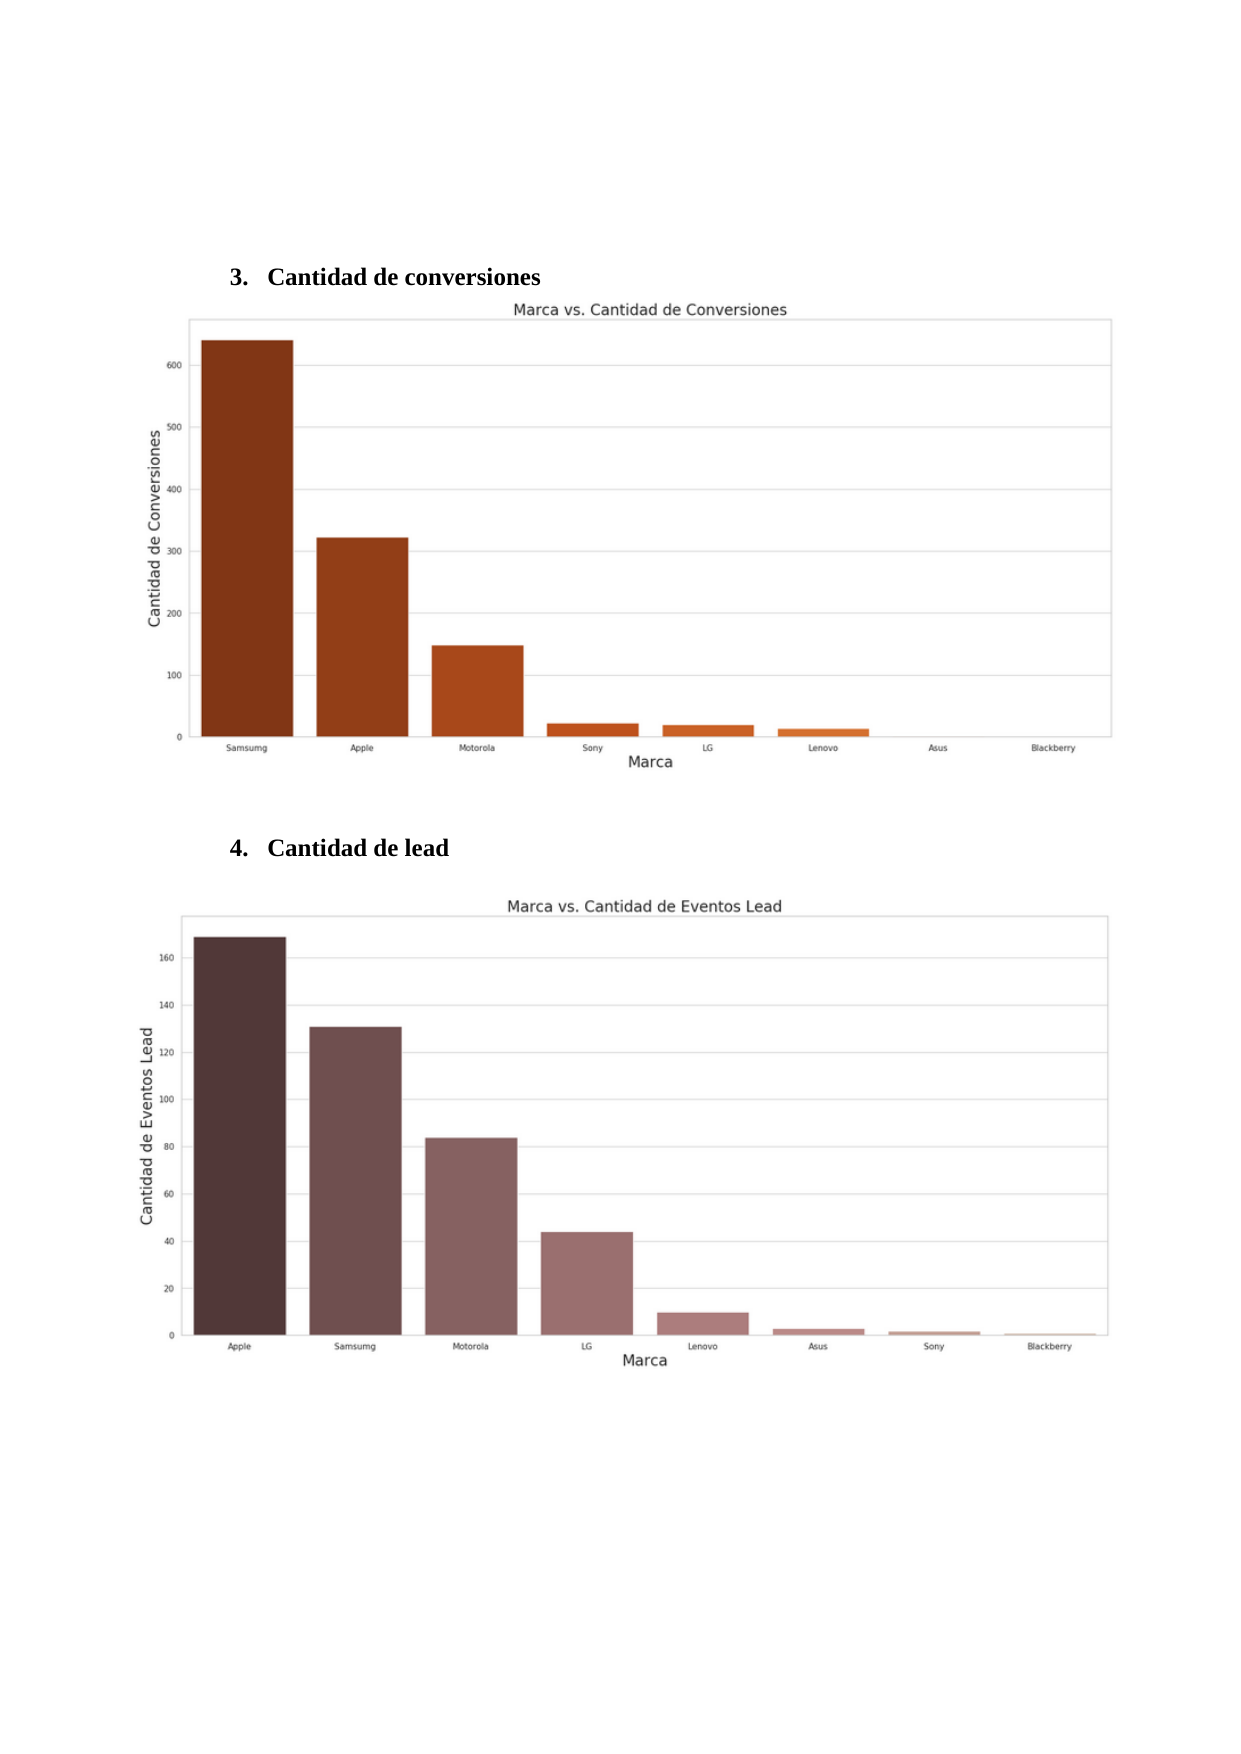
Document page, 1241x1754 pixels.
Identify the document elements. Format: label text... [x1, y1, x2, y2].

picture [118, 890, 1123, 1370]
list Cantidad de conversiones [229, 262, 1122, 290]
picture [118, 290, 1123, 776]
list Cantidad de lead [229, 833, 1122, 862]
